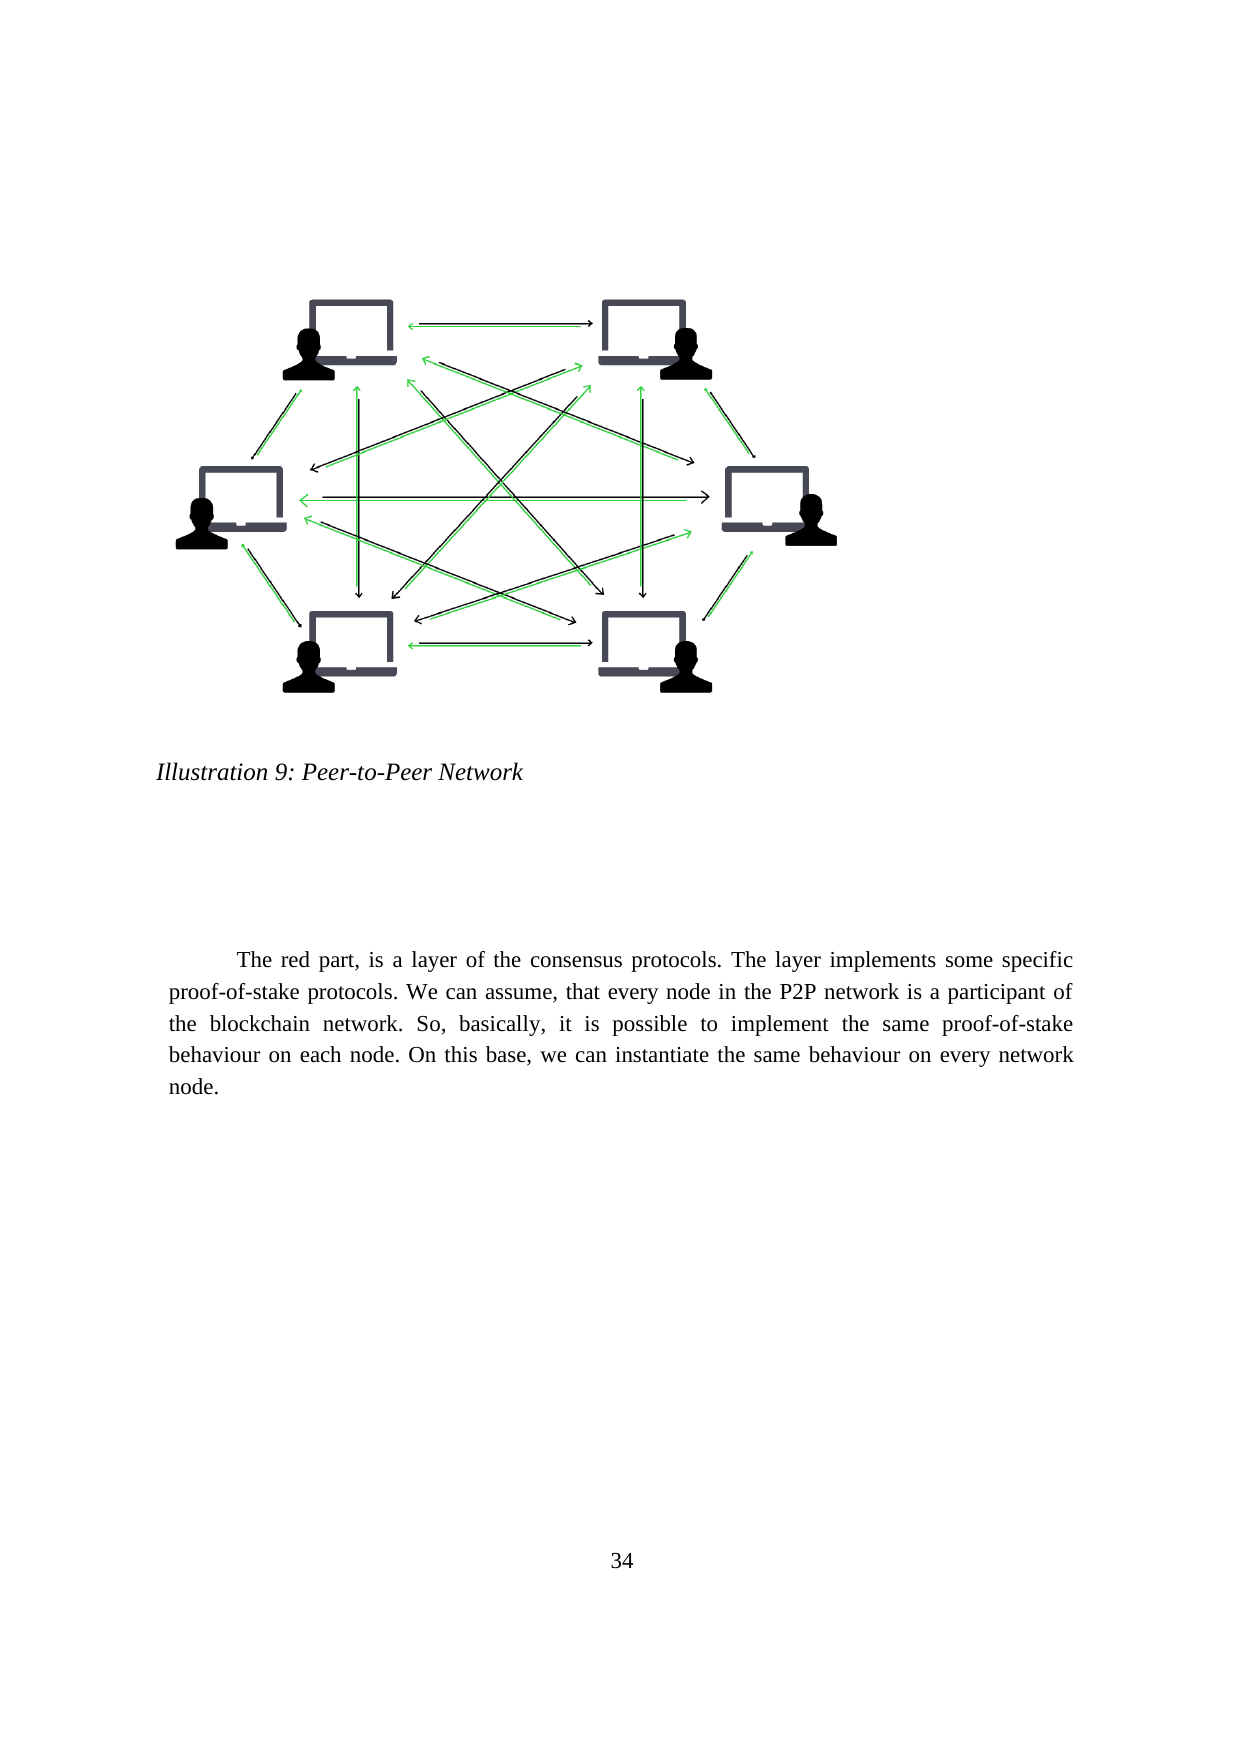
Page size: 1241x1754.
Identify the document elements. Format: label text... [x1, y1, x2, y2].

text Illustration 9: Peer-to-Peer Network [156, 743, 1093, 786]
text The red part, is a layer of the consensus protocols. The layer implements some specific proof-of-stake protocols. We can assume, that every node in the P2P network is a participant of the blockchain network. So, basically, it is possible to implement the same proof-of-stake behaviour on each node. On this base, we can instantiate the same behaviour on every network node. [169, 947, 1075, 1099]
picture [155, 219, 854, 743]
